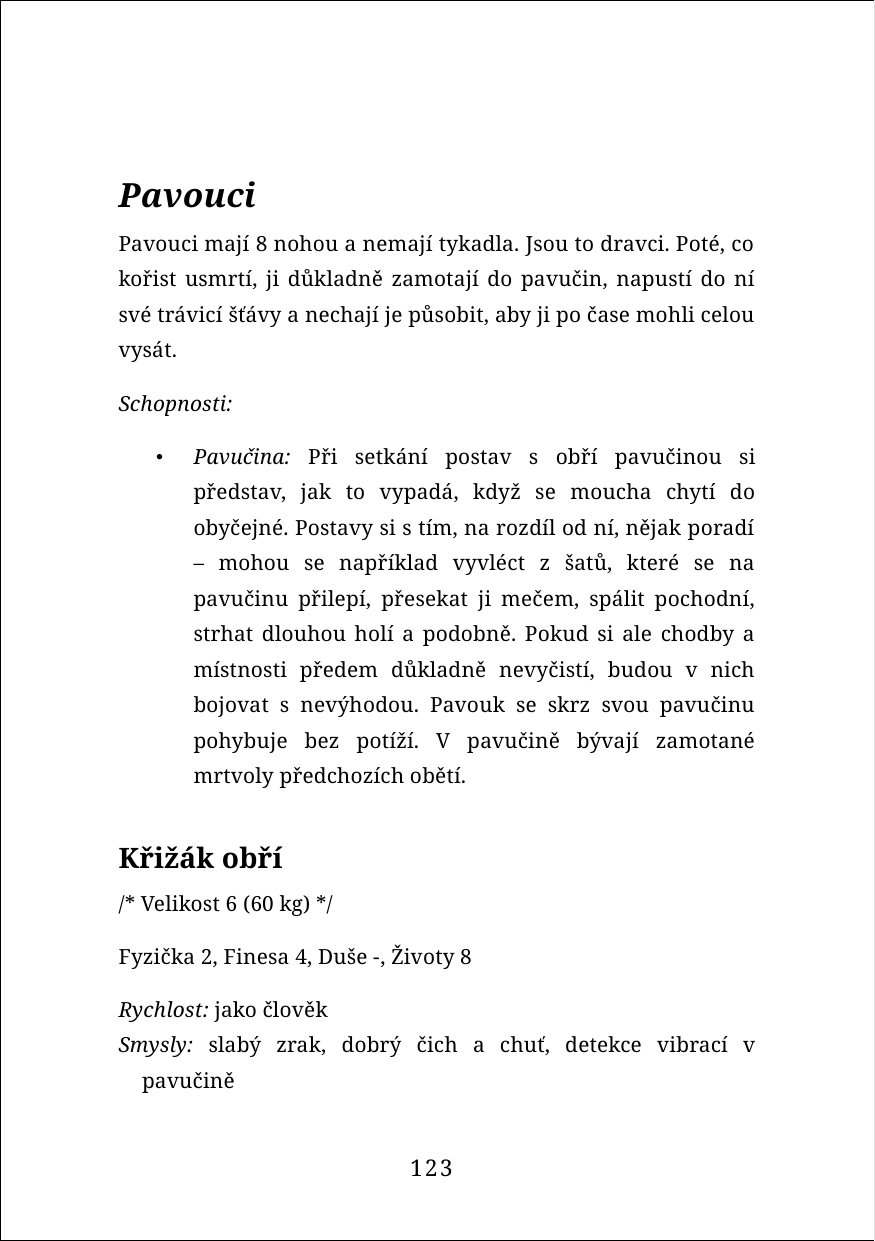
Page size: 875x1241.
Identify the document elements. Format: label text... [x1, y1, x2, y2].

subtitle Křižák obří [118, 838, 756, 877]
text Rychlost: jako člověk [118, 995, 756, 1023]
text /* Velikost 6 (60 kg) */ [118, 889, 756, 917]
text Schopnosti: [118, 389, 756, 417]
list Pavučina: Při setkání postav s obří pavučinou si představ, jak to vypadá, když se moucha chytí do obyčejné. Postavy si s tím, na rozdíl od ní, nějak poradí – mohou se například vyvléct z šatů, které se na pavučinu přilepí, přesekat ji mečem, spálit pochodní, strhat dlouhou holí a podobně. Pokud si ale chodby a místnosti předem důkladně nevyčistí, budou v nich bojovat s nevýhodou. Pavouk se skrz svou pavučinu pohybuje bez potíží. V pavučině bývají zamotané mrtvoly předchozích obětí. [156, 442, 756, 790]
text Smysly: slabý zrak, dobrý čich a chuť, detekce vibrací v pavučině [118, 1031, 756, 1094]
text Pavouci mají 8 nohou a nemají tykadla. Jsou to dravci. Poté, co kořist usmrtí, ji důkladně zamotají do pavučin, napustí do ní své trávicí šťávy a nechají je působit, aby ji po čase mohli celou vysát. [118, 229, 756, 364]
text Fyzička 2, Finesa 4, Duše -, Životy 8 [118, 942, 756, 970]
subtitle Pavouci [118, 172, 756, 217]
